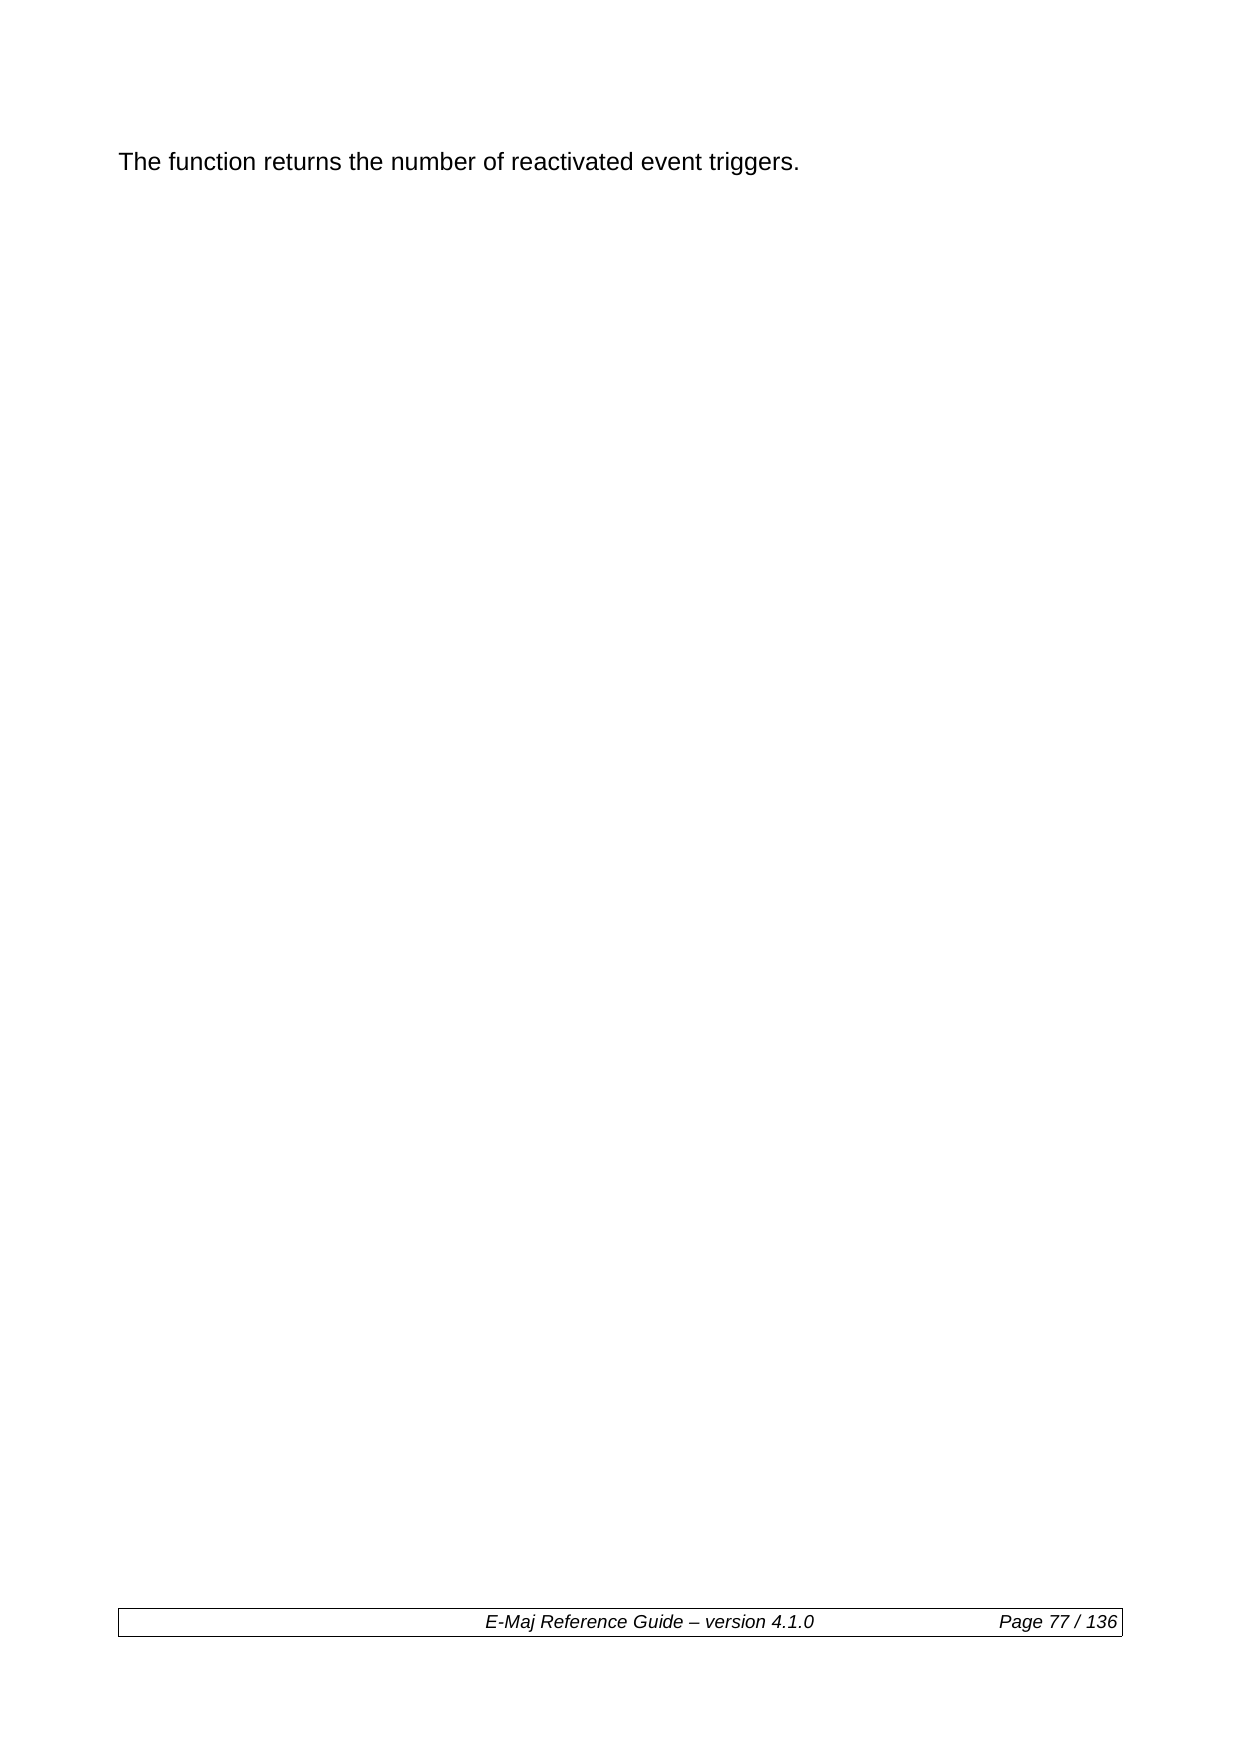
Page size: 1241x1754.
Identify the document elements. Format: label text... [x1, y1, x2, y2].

text The function returns the number of reactivated event triggers. [118, 147, 1122, 176]
